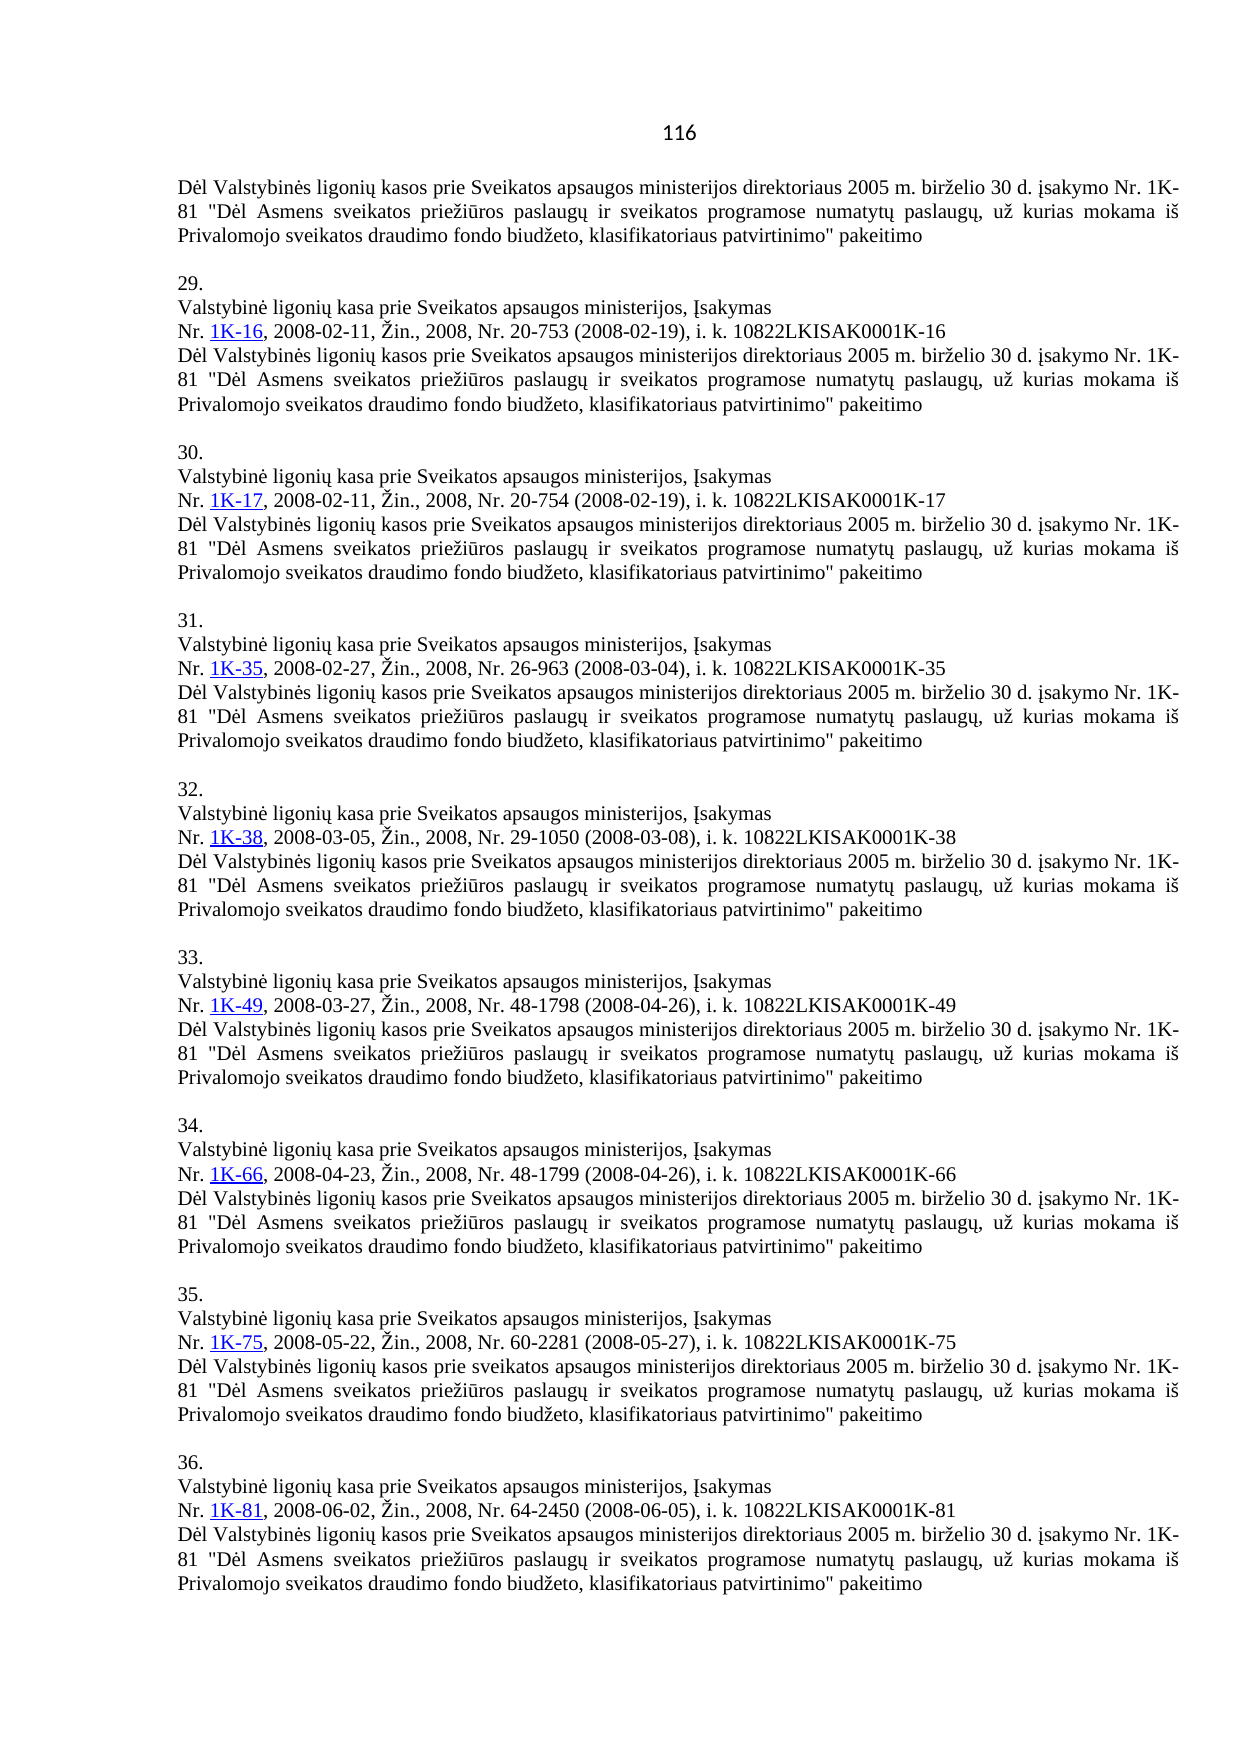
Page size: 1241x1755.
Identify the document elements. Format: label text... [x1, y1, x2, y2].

text Dėl Valstybinės ligonių kasos prie Sveikatos apsaugos ministerijos direktoriaus 2005 m. birželio 30 d. įsakymo Nr. 1K-81 "Dėl Asmens sveikatos priežiūros paslaugų ir sveikatos programose numatytų paslaugų, už kurias mokama iš Privalomojo sveikatos draudimo fondo biudžeto, klasifikatoriaus patvirtinimo" pakeitimo [177, 175, 1181, 247]
text 29. [177, 271, 1181, 295]
text Dėl Valstybinės ligonių kasos prie Sveikatos apsaugos ministerijos direktoriaus 2005 m. birželio 30 d. įsakymo Nr. 1K-81 "Dėl Asmens sveikatos priežiūros paslaugų ir sveikatos programose numatytų paslaugų, už kurias mokama iš Privalomojo sveikatos draudimo fondo biudžeto, klasifikatoriaus patvirtinimo" pakeitimo [177, 680, 1181, 752]
text Nr. 1K-16, 2008-02-11, Žin., 2008, Nr. 20-753 (2008-02-19), i. k. 10822LKISAK0001K-16 [177, 319, 1181, 343]
text Valstybinė ligonių kasa prie Sveikatos apsaugos ministerijos, Įsakymas [177, 1137, 1181, 1161]
text Valstybinė ligonių kasa prie Sveikatos apsaugos ministerijos, Įsakymas [177, 632, 1181, 656]
text Valstybinė ligonių kasa prie Sveikatos apsaugos ministerijos, Įsakymas [177, 801, 1181, 824]
text 32. [177, 776, 1181, 801]
text 36. [177, 1450, 1181, 1474]
text 33. [177, 945, 1181, 969]
text Valstybinė ligonių kasa prie Sveikatos apsaugos ministerijos, Įsakymas [177, 1306, 1181, 1330]
text Nr. 1K-75, 2008-05-22, Žin., 2008, Nr. 60-2281 (2008-05-27), i. k. 10822LKISAK0001K-75 [177, 1330, 1181, 1354]
text Nr. 1K-35, 2008-02-27, Žin., 2008, Nr. 26-963 (2008-03-04), i. k. 10822LKISAK0001K-35 [177, 656, 1181, 680]
text Nr. 1K-66, 2008-04-23, Žin., 2008, Nr. 48-1799 (2008-04-26), i. k. 10822LKISAK0001K-66 [177, 1161, 1181, 1186]
text 30. [177, 439, 1181, 464]
text 35. [177, 1282, 1181, 1306]
text Dėl Valstybinės ligonių kasos prie Sveikatos apsaugos ministerijos direktoriaus 2005 m. birželio 30 d. įsakymo Nr. 1K-81 "Dėl Asmens sveikatos priežiūros paslaugų ir sveikatos programose numatytų paslaugų, už kurias mokama iš Privalomojo sveikatos draudimo fondo biudžeto, klasifikatoriaus patvirtinimo" pakeitimo [177, 849, 1181, 921]
text Dėl Valstybinės ligonių kasos prie Sveikatos apsaugos ministerijos direktoriaus 2005 m. birželio 30 d. įsakymo Nr. 1K-81 "Dėl Asmens sveikatos priežiūros paslaugų ir sveikatos programose numatytų paslaugų, už kurias mokama iš Privalomojo sveikatos draudimo fondo biudžeto, klasifikatoriaus patvirtinimo" pakeitimo [177, 1522, 1181, 1594]
text Nr. 1K-81, 2008-06-02, Žin., 2008, Nr. 64-2450 (2008-06-05), i. k. 10822LKISAK0001K-81 [177, 1498, 1181, 1522]
text Nr. 1K-38, 2008-03-05, Žin., 2008, Nr. 29-1050 (2008-03-08), i. k. 10822LKISAK0001K-38 [177, 824, 1181, 849]
text Dėl Valstybinės ligonių kasos prie Sveikatos apsaugos ministerijos direktoriaus 2005 m. birželio 30 d. įsakymo Nr. 1K-81 "Dėl Asmens sveikatos priežiūros paslaugų ir sveikatos programose numatytų paslaugų, už kurias mokama iš Privalomojo sveikatos draudimo fondo biudžeto, klasifikatoriaus patvirtinimo" pakeitimo [177, 1186, 1181, 1258]
text Valstybinė ligonių kasa prie Sveikatos apsaugos ministerijos, Įsakymas [177, 1474, 1181, 1498]
text Dėl Valstybinės ligonių kasos prie Sveikatos apsaugos ministerijos direktoriaus 2005 m. birželio 30 d. įsakymo Nr. 1K-81 "Dėl Asmens sveikatos priežiūros paslaugų ir sveikatos programose numatytų paslaugų, už kurias mokama iš Privalomojo sveikatos draudimo fondo biudžeto, klasifikatoriaus patvirtinimo" pakeitimo [177, 512, 1181, 584]
text Valstybinė ligonių kasa prie Sveikatos apsaugos ministerijos, Įsakymas [177, 969, 1181, 993]
text 31. [177, 608, 1181, 632]
text Dėl Valstybinės ligonių kasos prie Sveikatos apsaugos ministerijos direktoriaus 2005 m. birželio 30 d. įsakymo Nr. 1K-81 "Dėl Asmens sveikatos priežiūros paslaugų ir sveikatos programose numatytų paslaugų, už kurias mokama iš Privalomojo sveikatos draudimo fondo biudžeto, klasifikatoriaus patvirtinimo" pakeitimo [177, 1017, 1181, 1089]
text Nr. 1K-17, 2008-02-11, Žin., 2008, Nr. 20-754 (2008-02-19), i. k. 10822LKISAK0001K-17 [177, 488, 1181, 512]
text Valstybinė ligonių kasa prie Sveikatos apsaugos ministerijos, Įsakymas [177, 295, 1181, 319]
text Dėl Valstybinės ligonių kasos prie sveikatos apsaugos ministerijos direktoriaus 2005 m. birželio 30 d. įsakymo Nr. 1K-81 "Dėl Asmens sveikatos priežiūros paslaugų ir sveikatos programose numatytų paslaugų, už kurias mokama iš Privalomojo sveikatos draudimo fondo biudžeto, klasifikatoriaus patvirtinimo" pakeitimo [177, 1354, 1181, 1426]
text Dėl Valstybinės ligonių kasos prie Sveikatos apsaugos ministerijos direktoriaus 2005 m. birželio 30 d. įsakymo Nr. 1K-81 "Dėl Asmens sveikatos priežiūros paslaugų ir sveikatos programose numatytų paslaugų, už kurias mokama iš Privalomojo sveikatos draudimo fondo biudžeto, klasifikatoriaus patvirtinimo" pakeitimo [177, 343, 1181, 416]
text Nr. 1K-49, 2008-03-27, Žin., 2008, Nr. 48-1798 (2008-04-26), i. k. 10822LKISAK0001K-49 [177, 993, 1181, 1017]
text Valstybinė ligonių kasa prie Sveikatos apsaugos ministerijos, Įsakymas [177, 464, 1181, 488]
text 34. [177, 1113, 1181, 1137]
